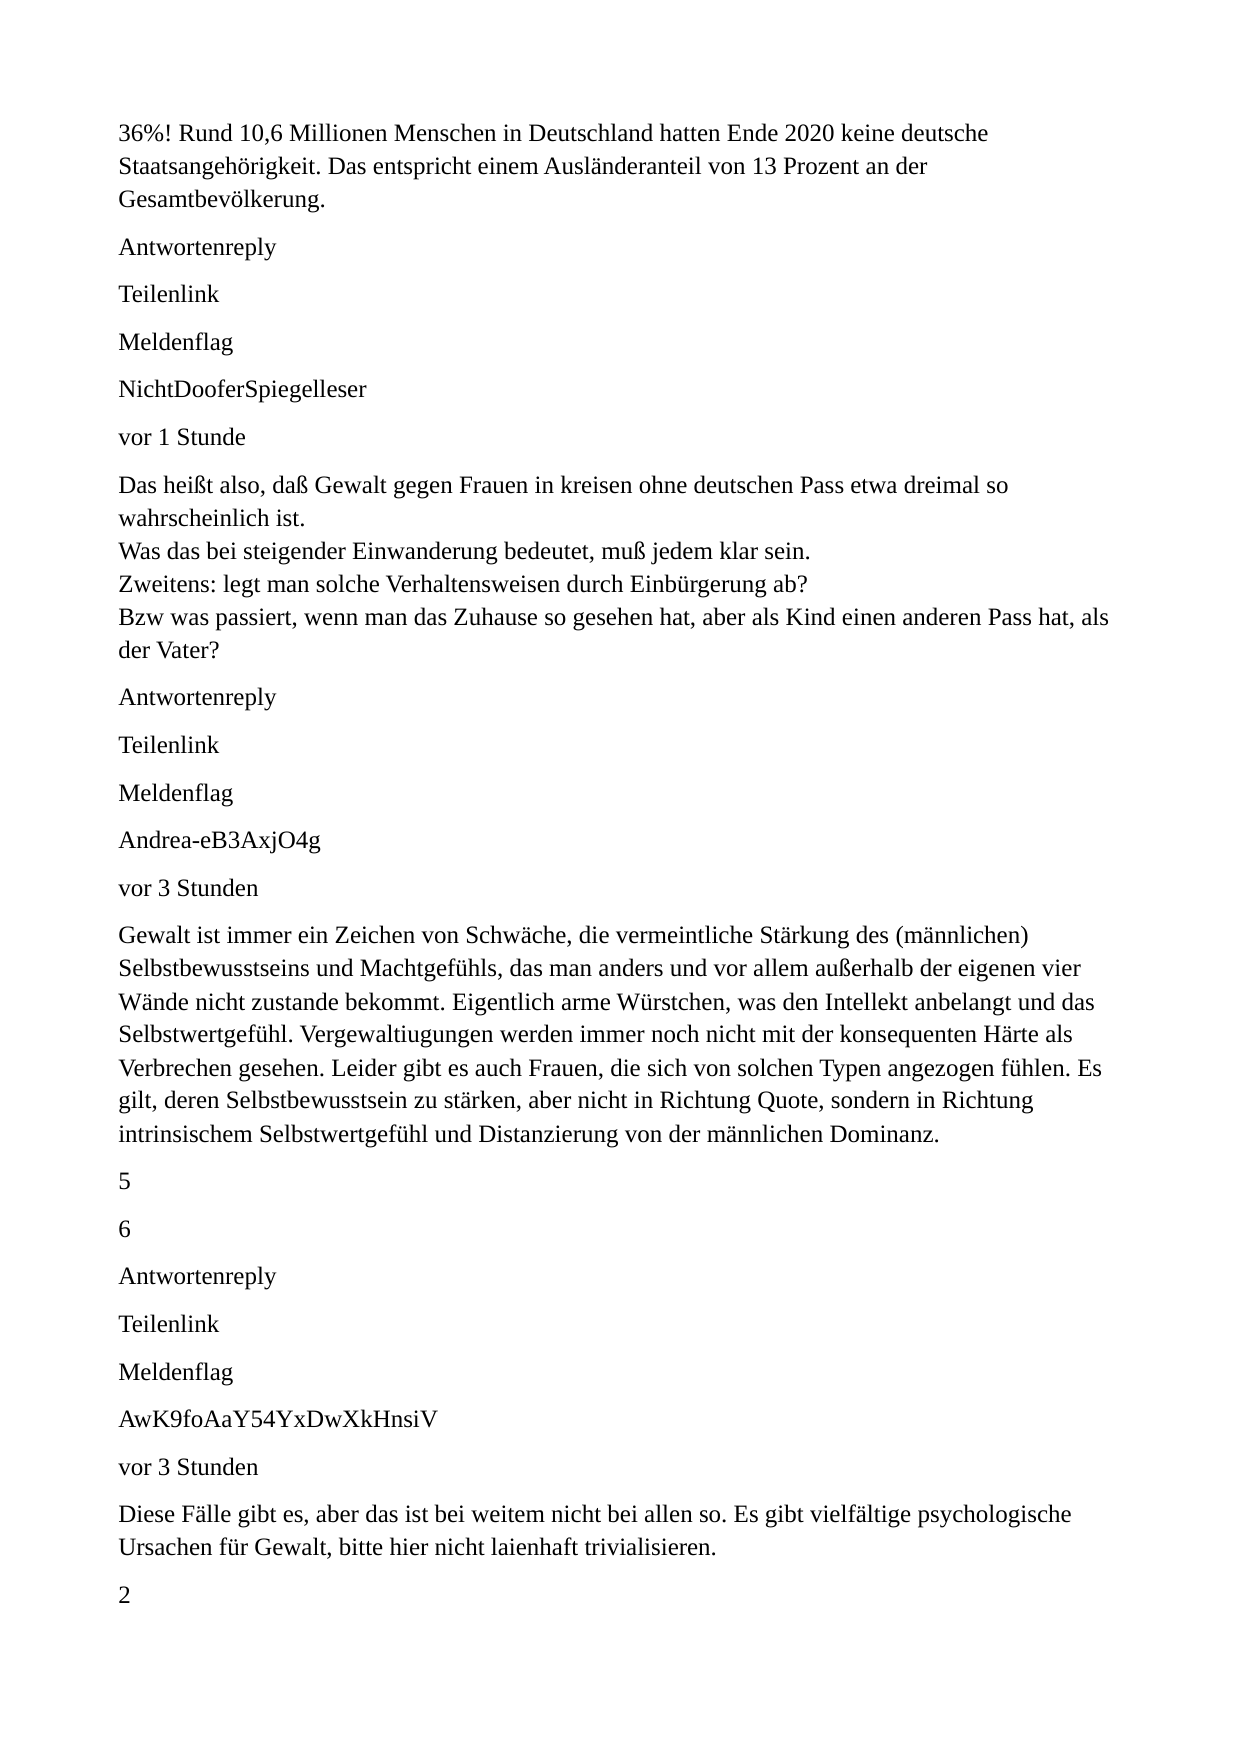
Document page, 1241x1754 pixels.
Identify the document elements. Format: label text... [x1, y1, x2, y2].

text vor 3 Stunden [118, 1452, 1122, 1481]
text Teilenlink [118, 1309, 1122, 1338]
text Teilenlink [118, 730, 1122, 759]
text Das heißt also, daß Gewalt gegen Frauen in kreisen ohne deutschen Pass etwa dreimal so wahrscheinlich ist. Was das bei steigender Einwanderung bedeutet, muß jedem klar sein. Zweitens: legt man solche Verhaltensweisen durch Einbürgerung ab? Bzw was passiert, wenn man das Zuhause so gesehen hat, aber als Kind einen anderen Pass hat, als der Vater? [118, 470, 1122, 664]
text Meldenflag [118, 1357, 1122, 1385]
text Meldenflag [118, 778, 1122, 806]
text Antwortenreply [118, 1261, 1122, 1290]
text 5 [118, 1166, 1122, 1195]
text Teilenlink [118, 279, 1122, 308]
text Antwortenreply [118, 232, 1122, 261]
text 36%! Rund 10,6 Millionen Menschen in Deutschland hatten Ende 2020 keine deutsche Staatsangehörigkeit. Das entspricht einem Ausländeranteil von 13 Prozent an der Gesamtbevölkerung. [118, 118, 1122, 213]
text Diese Fälle gibt es, aber das ist bei weitem nicht bei allen so. Es gibt vielfältige psychologische Ursachen für Gewalt, bitte hier nicht laienhaft trivialisieren. [118, 1499, 1122, 1561]
text Gewalt ist immer ein Zeichen von Schwäche, die vermeintliche Stärkung des (männlichen) Selbstbewusstseins und Machtgefühls, das man anders und vor allem außerhalb der eigenen vier Wände nicht zustande bekommt. Eigentlich arme Würstchen, was den Intellekt anbelangt und das Selbstwertgefühl. Vergewaltiugungen werden immer noch nicht mit der konsequenten Härte als Verbrechen gesehen. Leider gibt es auch Frauen, die sich von solchen Typen angezogen fühlen. Es gilt, deren Selbstbewusstsein zu stärken, aber nicht in Richtung Quote, sondern in Richtung intrinsischem Selbstwertgefühl und Distanzierung von der männlichen Dominanz. [118, 921, 1122, 1147]
text vor 1 Stunde [118, 422, 1122, 451]
text vor 3 Stunden [118, 873, 1122, 902]
text NichtDooferSpiegelleser [118, 374, 1122, 403]
text Meldenflag [118, 327, 1122, 356]
text Andrea-eB3AxjO4g [118, 825, 1122, 854]
text 2 [118, 1580, 1122, 1609]
text Antwortenreply [118, 682, 1122, 711]
text 6 [118, 1214, 1122, 1243]
text AwK9foAaY54YxDwXkHnsiV [118, 1404, 1122, 1433]
